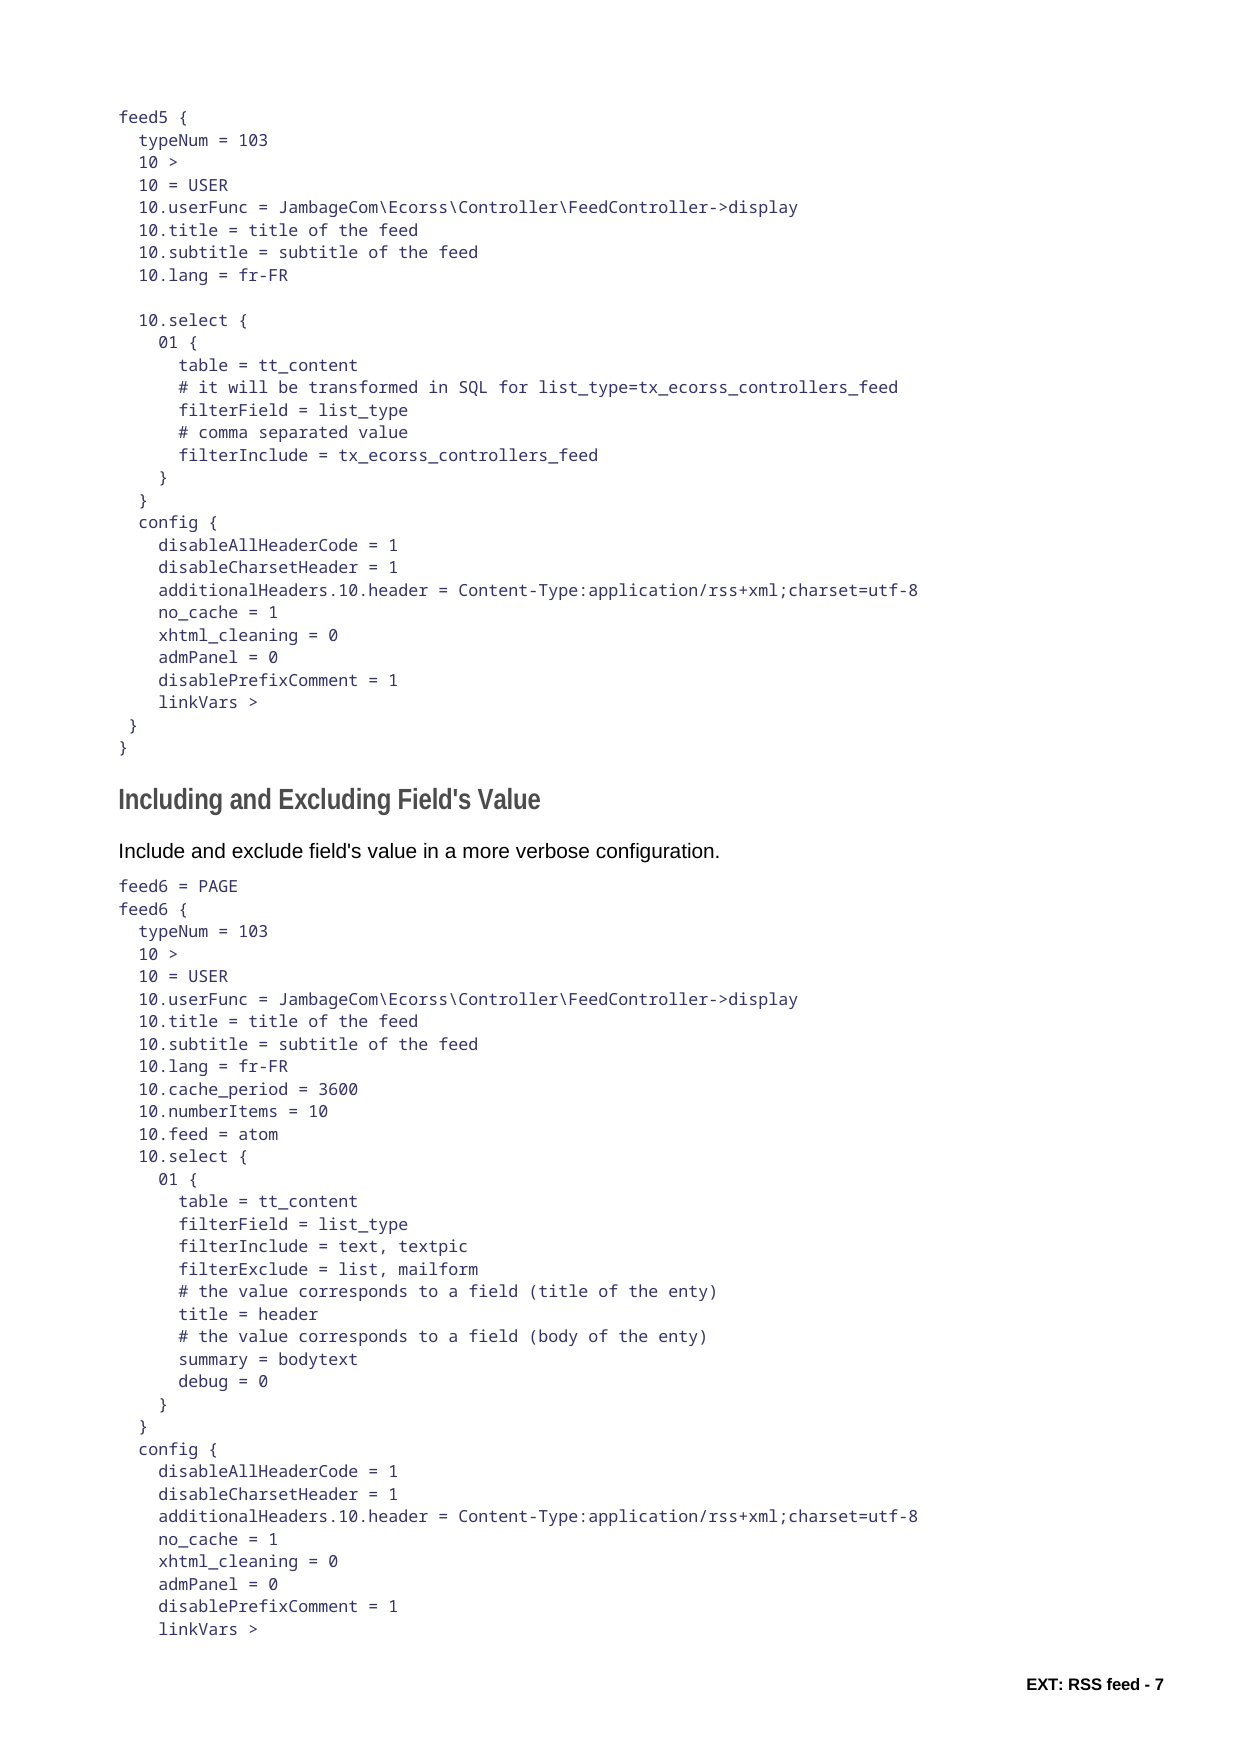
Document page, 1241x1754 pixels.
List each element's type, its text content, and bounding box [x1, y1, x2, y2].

text additionalHeaders.10.header = Content-Type:application/rss+xml;charset=utf-8 [118, 1505, 1163, 1528]
text filterField = list_type [118, 1213, 1163, 1235]
text 10.title = title of the feed [118, 1010, 1163, 1033]
text 10 > [118, 943, 1163, 965]
text } [118, 736, 1163, 759]
text config { [118, 511, 1163, 534]
text disablePrefixComment = 1 [118, 1595, 1163, 1618]
text summary = bodytext [118, 1348, 1163, 1370]
text no_cache = 1 [118, 1528, 1163, 1550]
text 10.select { [118, 1145, 1163, 1168]
text 10.feed = atom [118, 1123, 1163, 1145]
text 01 { [118, 1168, 1163, 1190]
text feed6 = PAGE [118, 875, 1163, 898]
text } [118, 1393, 1163, 1415]
text linkVars > [118, 691, 1163, 714]
text filterInclude = tx_ecorss_controllers_feed [118, 444, 1163, 466]
text } [118, 489, 1163, 511]
text 10.subtitle = subtitle of the feed [118, 241, 1163, 264]
text 10.userFunc = JambageCom\Ecorss\Controller\FeedController->display [118, 196, 1163, 219]
text no_cache = 1 [118, 601, 1163, 624]
text additionalHeaders.10.header = Content-Type:application/rss+xml;charset=utf-8 [118, 579, 1163, 601]
text table = tt_content [118, 354, 1163, 376]
text filterInclude = text, textpic [118, 1235, 1163, 1258]
text admPanel = 0 [118, 646, 1163, 669]
text admPanel = 0 [118, 1573, 1163, 1595]
text 10.userFunc = JambageCom\Ecorss\Controller\FeedController->display [118, 988, 1163, 1010]
text 10 = USER [118, 174, 1163, 196]
text 10.select { [118, 309, 1163, 331]
text config { [118, 1438, 1163, 1460]
text 10.lang = fr-FR [118, 1055, 1163, 1078]
text # comma separated value [118, 421, 1163, 444]
text Include and exclude field's value in a more verbose configuration. [118, 839, 1163, 863]
text disablePrefixComment = 1 [118, 669, 1163, 691]
text disableAllHeaderCode = 1 [118, 534, 1163, 556]
text debug = 0 [118, 1370, 1163, 1393]
text 10.lang = fr-FR [118, 264, 1163, 286]
text 10.cache_period = 3600 [118, 1078, 1163, 1100]
text linkVars > [118, 1618, 1163, 1640]
text 10.title = title of the feed [118, 219, 1163, 241]
text } [118, 466, 1163, 489]
text filterField = list_type [118, 399, 1163, 421]
text disableCharsetHeader = 1 [118, 556, 1163, 579]
text table = tt_content [118, 1190, 1163, 1213]
subtitle Including and Excluding Field's Value [118, 782, 1163, 815]
text 10 = USER [118, 965, 1163, 988]
text title = header [118, 1303, 1163, 1325]
text disableAllHeaderCode = 1 [118, 1460, 1163, 1483]
text # the value corresponds to a field (title of the enty) [118, 1280, 1163, 1303]
text xhtml_cleaning = 0 [118, 1550, 1163, 1573]
text disableCharsetHeader = 1 [118, 1483, 1163, 1505]
text typeNum = 103 [118, 920, 1163, 943]
text filterExclude = list, mailform [118, 1258, 1163, 1280]
text typeNum = 103 [118, 129, 1163, 151]
text 10 > [118, 151, 1163, 174]
text } [118, 714, 1163, 736]
text 10.numberItems = 10 [118, 1100, 1163, 1123]
text feed6 { [118, 898, 1163, 920]
text } [118, 1415, 1163, 1438]
text # it will be transformed in SQL for list_type=tx_ecorss_controllers_feed [118, 376, 1163, 399]
text feed5 { [118, 106, 1163, 129]
text 10.subtitle = subtitle of the feed [118, 1033, 1163, 1055]
text xhtml_cleaning = 0 [118, 624, 1163, 646]
text # the value corresponds to a field (body of the enty) [118, 1325, 1163, 1348]
text 01 { [118, 331, 1163, 354]
